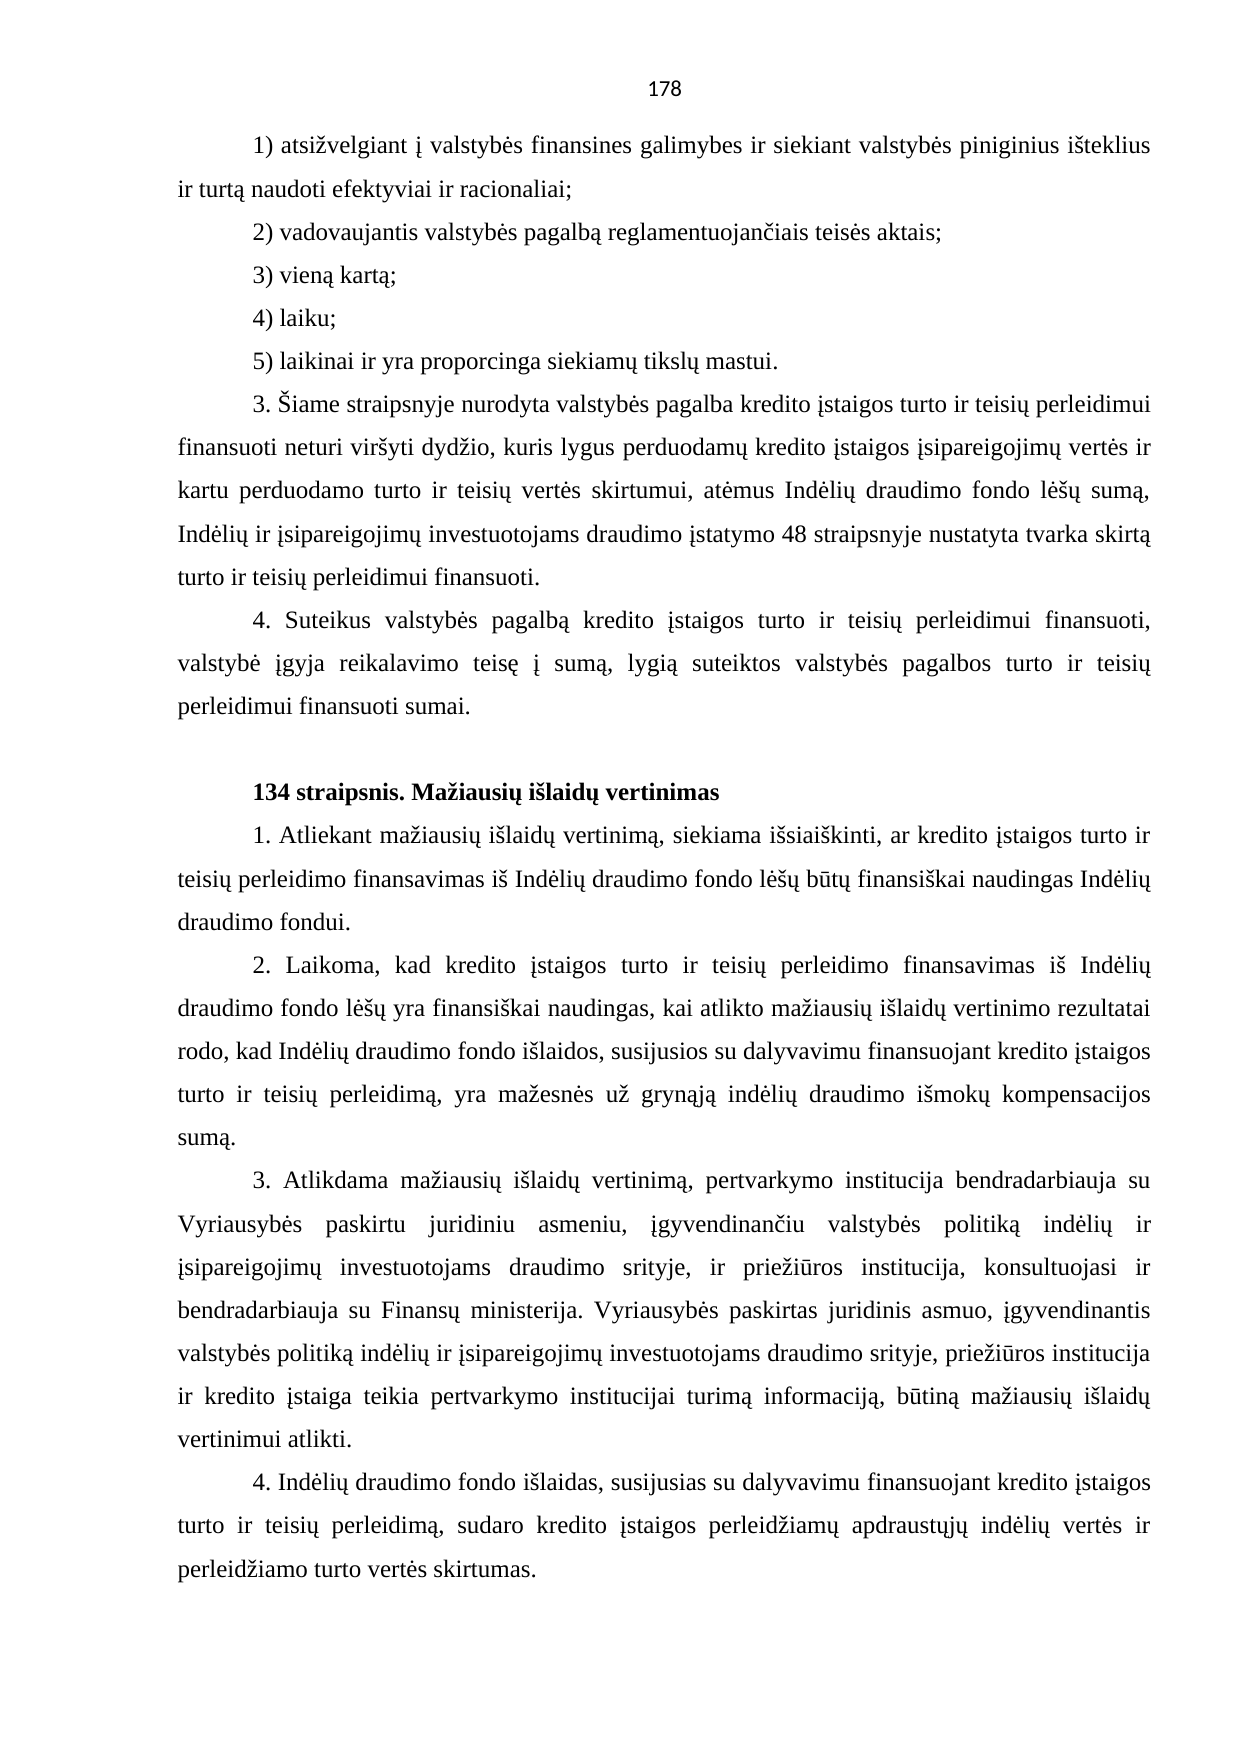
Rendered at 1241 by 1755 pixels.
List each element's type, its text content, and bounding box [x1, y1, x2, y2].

text 2) vadovaujantis valstybės pagalbą reglamentuojančiais teisės aktais; [177, 217, 1152, 246]
text 2. Laikoma, kad kredito įstaigos turto ir teisių perleidimo finansavimas iš Indėlių draudimo fondo lėšų yra finansiškai naudingas, kai atlikto mažiausių išlaidų vertinimo rezultatai rodo, kad Indėlių draudimo fondo išlaidos, susijusios su dalyvavimu finansuojant kredito įstaigos turto ir teisių perleidimą, yra mažesnės už grynąją indėlių draudimo išmokų kompensacijos sumą. [177, 950, 1152, 1151]
text 5) laikinai ir yra proporcinga siekiamų tikslų mastui. [177, 346, 1152, 375]
text 1. Atliekant mažiausių išlaidų vertinimą, siekiama išsiaiškinti, ar kredito įstaigos turto ir teisių perleidimo finansavimas iš Indėlių draudimo fondo lėšų būtų finansiškai naudingas Indėlių draudimo fondui. [177, 821, 1152, 936]
text 4. Suteikus valstybės pagalbą kredito įstaigos turto ir teisių perleidimui finansuoti, valstybė įgyja reikalavimo teisę į sumą, lygią suteiktos valstybės pagalbos turto ir teisių perleidimui finansuoti sumai. [177, 605, 1152, 720]
text 134 straipsnis. Mažiausių išlaidų vertinimas [177, 777, 1152, 806]
text 1) atsižvelgiant į valstybės finansines galimybes ir siekiant valstybės piniginius išteklius ir turtą naudoti efektyviai ir racionaliai; [177, 131, 1152, 202]
text 4) laiku; [177, 303, 1152, 332]
text 3. Atlikdama mažiausių išlaidų vertinimą, pertvarkymo institucija bendradarbiauja su Vyriausybės paskirtu juridiniu asmeniu, įgyvendinančiu valstybės politiką indėlių ir įsipareigojimų investuotojams draudimo srityje, ir priežiūros institucija, konsultuojasi ir bendradarbiauja su Finansų ministerija. Vyriausybės paskirtas juridinis asmuo, įgyvendinantis valstybės politiką indėlių ir įsipareigojimų investuotojams draudimo srityje, priežiūros institucija ir kredito įstaiga teikia pertvarkymo institucijai turimą informaciją, būtiną mažiausių išlaidų vertinimui atlikti. [177, 1166, 1152, 1453]
text 3) vieną kartą; [177, 260, 1152, 289]
text 4. Indėlių draudimo fondo išlaidas, susijusias su dalyvavimu finansuojant kredito įstaigos turto ir teisių perleidimą, sudaro kredito įstaigos perleidžiamų apdraustųjų indėlių vertės ir perleidžiamo turto vertės skirtumas. [177, 1467, 1152, 1582]
text 3. Šiame straipsnyje nurodyta valstybės pagalba kredito įstaigos turto ir teisių perleidimui finansuoti neturi viršyti dydžio, kuris lygus perduodamų kredito įstaigos įsipareigojimų vertės ir kartu perduodamo turto ir teisių vertės skirtumui, atėmus Indėlių draudimo fondo lėšų sumą, Indėlių ir įsipareigojimų investuotojams draudimo įstatymo 48 straipsnyje nustatyta tvarka skirtą turto ir teisių perleidimui finansuoti. [177, 389, 1152, 591]
